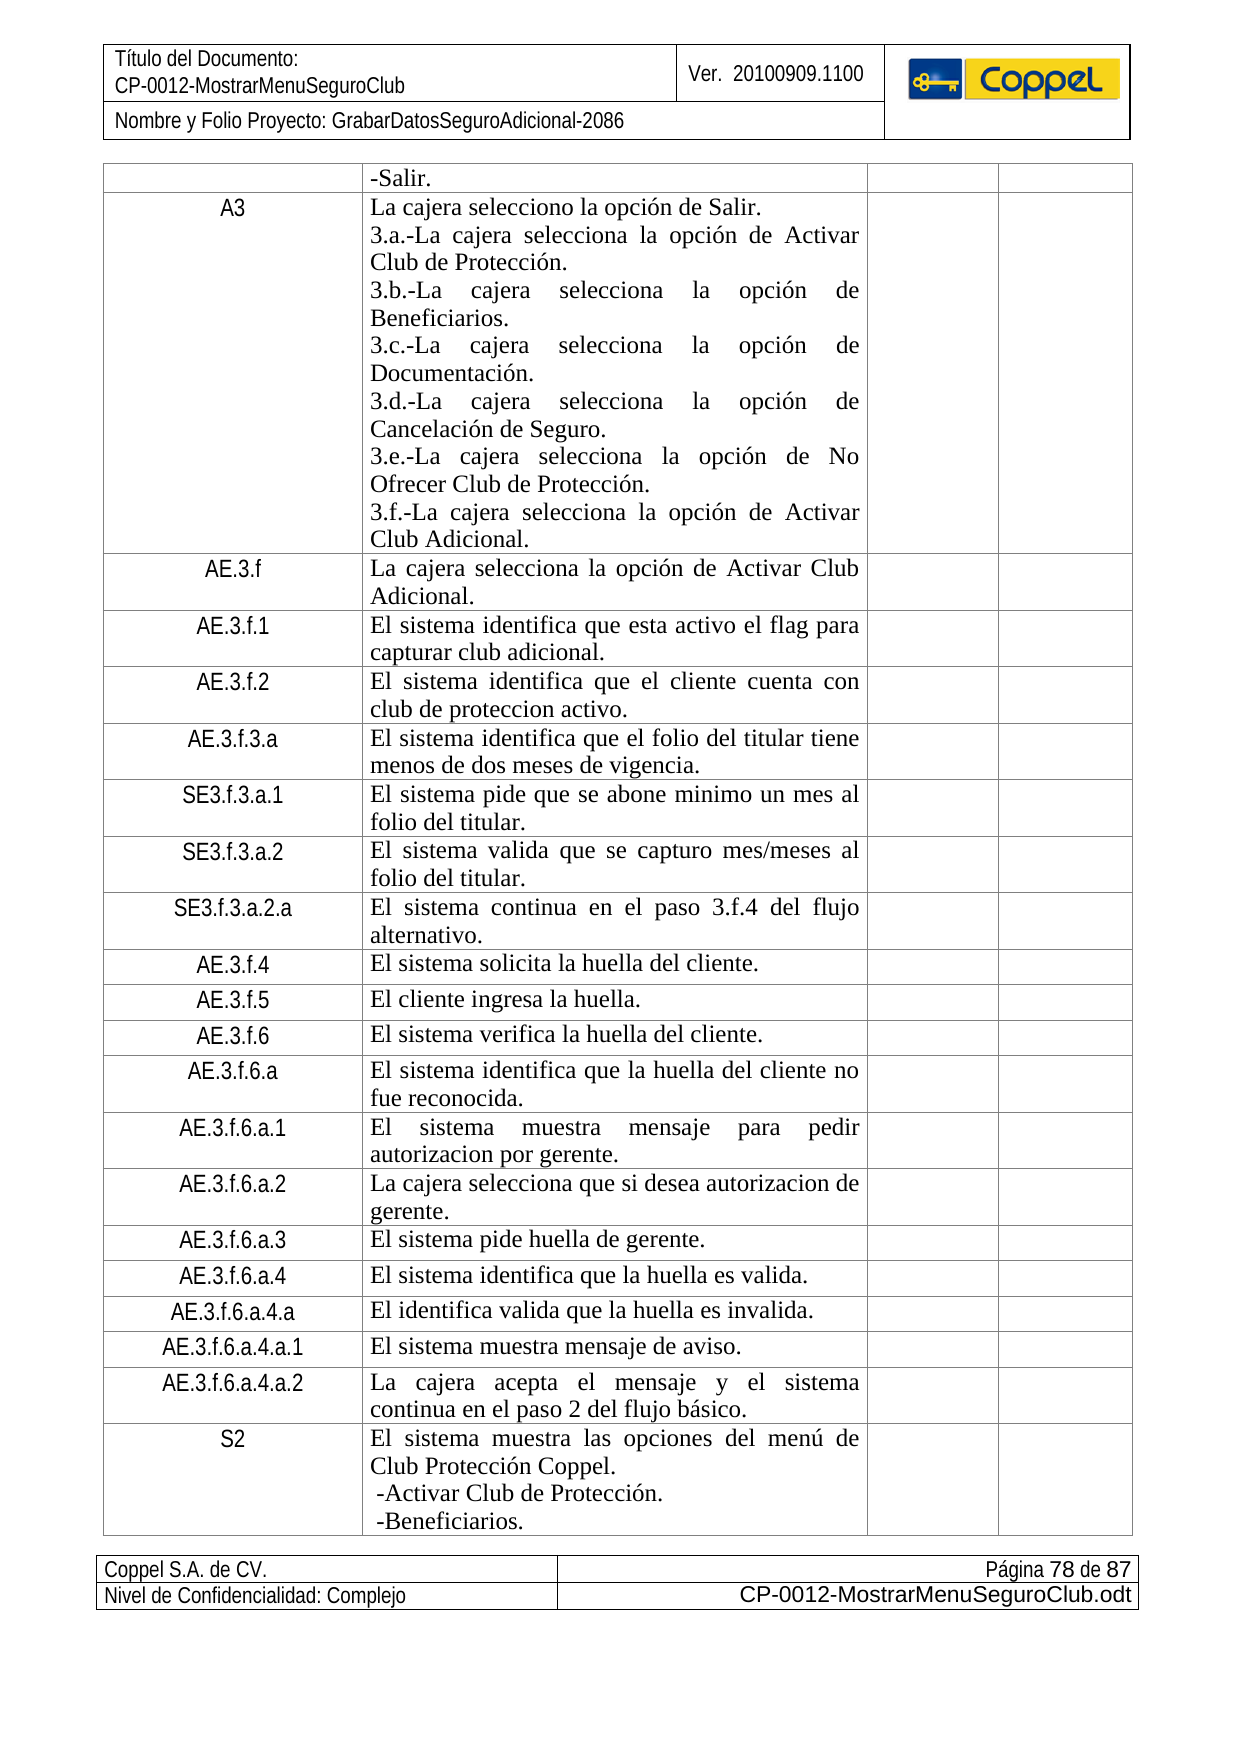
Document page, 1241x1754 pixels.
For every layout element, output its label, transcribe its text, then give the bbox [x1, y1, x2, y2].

table_cell El cliente ingresa la huella. [363, 985, 867, 1019]
table_cell [999, 1297, 1132, 1331]
table_cell [999, 1368, 1132, 1423]
table_cell El identifica valida que la huella es invalida. [363, 1297, 867, 1331]
table_cell AE.3.f.6.a.4.a.1 [104, 1332, 362, 1367]
table_cell [868, 724, 998, 779]
table_cell [868, 1297, 998, 1331]
table_cell [868, 667, 998, 723]
table_cell [999, 724, 1132, 779]
table_cell [104, 164, 362, 192]
table_cell La cajera acepta el mensaje y el sistema continua en el paso 2 del flujo básico. [363, 1368, 867, 1423]
table_cell [868, 611, 998, 666]
table_cell La cajera selecciona que si desea autorizacion de gerente. [363, 1169, 867, 1224]
table_cell La cajera selecciono la opción de Salir. 3.a.-La cajera selecciona la opción de Activar Club de Protección. 3.b.-La cajera selecciona la opción de Beneficiarios. 3.c.-La cajera selecciona la opción de Documentación. 3.d.-La cajera selecciona la opción de Cancelación de Seguro. 3.e.-La cajera selecciona la opción de No Ofrecer Club de Protección. 3.f.-La cajera selecciona la opción de Activar Club Adicional. [363, 193, 867, 553]
table_cell AE.3.f.1 [104, 611, 362, 666]
table_cell [868, 837, 998, 892]
table_cell SE3.f.3.a.1 [104, 780, 362, 836]
table_cell A3 [104, 193, 362, 553]
table_cell [999, 950, 1132, 984]
table_cell AE.3.f.3.a [104, 724, 362, 779]
table_cell [999, 837, 1132, 892]
table_cell El sistema valida que se capturo mes/meses al folio del titular. [363, 837, 867, 892]
table_cell AE.3.f.6.a.4.a.2 [104, 1368, 362, 1423]
table_cell La cajera selecciona la opción de Activar Club Adicional. [363, 554, 867, 610]
table_cell [999, 1226, 1132, 1260]
table_cell [999, 893, 1132, 948]
table_cell [999, 1021, 1132, 1055]
table_cell [999, 1424, 1132, 1535]
table_cell AE.3.f.6.a.3 [104, 1226, 362, 1260]
table_cell SE3.f.3.a.2 [104, 837, 362, 892]
table_cell AE.3.f.6.a.2 [104, 1169, 362, 1224]
table_cell [868, 1226, 998, 1260]
table_cell El sistema solicita la huella del cliente. [363, 950, 867, 984]
table_cell [868, 1021, 998, 1055]
table_cell [999, 554, 1132, 610]
table_cell [868, 1332, 998, 1367]
table_cell [868, 1368, 998, 1423]
table_cell AE.3.f.2 [104, 667, 362, 723]
table_cell El sistema identifica que el cliente cuenta con club de proteccion activo. [363, 667, 867, 723]
table_cell El sistema identifica que la huella es valida. [363, 1261, 867, 1296]
table_cell [999, 780, 1132, 836]
table_cell [868, 1169, 998, 1224]
table_cell [868, 950, 998, 984]
table_cell El sistema pide huella de gerente. [363, 1226, 867, 1260]
table_cell El sistema muestra las opciones del menú de Club Protección Coppel. -Activar Club de Protección. -Beneficiarios. [363, 1424, 867, 1535]
table_cell El sistema verifica la huella del cliente. [363, 1021, 867, 1055]
table_cell El sistema identifica que el folio del titular tiene menos de dos meses de vigencia. [363, 724, 867, 779]
table_cell AE.3.f [104, 554, 362, 610]
table_cell [868, 1261, 998, 1296]
table_cell [868, 893, 998, 948]
table_cell [999, 1169, 1132, 1224]
table_cell -Salir. [363, 164, 867, 192]
table_cell El sistema identifica que esta activo el flag para capturar club adicional. [363, 611, 867, 666]
table_cell [999, 1261, 1132, 1296]
table_cell AE.3.f.4 [104, 950, 362, 984]
table_cell [999, 164, 1132, 192]
table_cell El sistema muestra mensaje de aviso. [363, 1332, 867, 1367]
table_cell AE.3.f.6.a.4.a [104, 1297, 362, 1331]
table_cell [868, 1113, 998, 1168]
table_cell [868, 193, 998, 553]
table_cell AE.3.f.6.a [104, 1056, 362, 1112]
table_cell El sistema identifica que la huella del cliente no fue reconocida. [363, 1056, 867, 1112]
table_cell [999, 985, 1132, 1019]
table_cell El sistema continua en el paso 3.f.4 del flujo alternativo. [363, 893, 867, 948]
table_cell AE.3.f.5 [104, 985, 362, 1019]
table_cell [868, 780, 998, 836]
table_cell [999, 611, 1132, 666]
table_cell [868, 1056, 998, 1112]
table_cell [999, 1332, 1132, 1367]
table_cell [868, 1424, 998, 1535]
table_cell AE.3.f.6.a.1 [104, 1113, 362, 1168]
table_cell AE.3.f.6.a.4 [104, 1261, 362, 1296]
table_cell [999, 667, 1132, 723]
table_cell S2 [104, 1424, 362, 1535]
table_cell El sistema pide que se abone minimo un mes al folio del titular. [363, 780, 867, 836]
table_cell [999, 193, 1132, 553]
table_cell El sistema muestra mensaje para pedir autorizacion por gerente. [363, 1113, 867, 1168]
table_cell [999, 1056, 1132, 1112]
table_cell [999, 1113, 1132, 1168]
table_cell [868, 554, 998, 610]
table_cell AE.3.f.6 [104, 1021, 362, 1055]
table_cell SE3.f.3.a.2.a [104, 893, 362, 948]
table_cell [868, 985, 998, 1019]
table_cell [868, 164, 998, 192]
